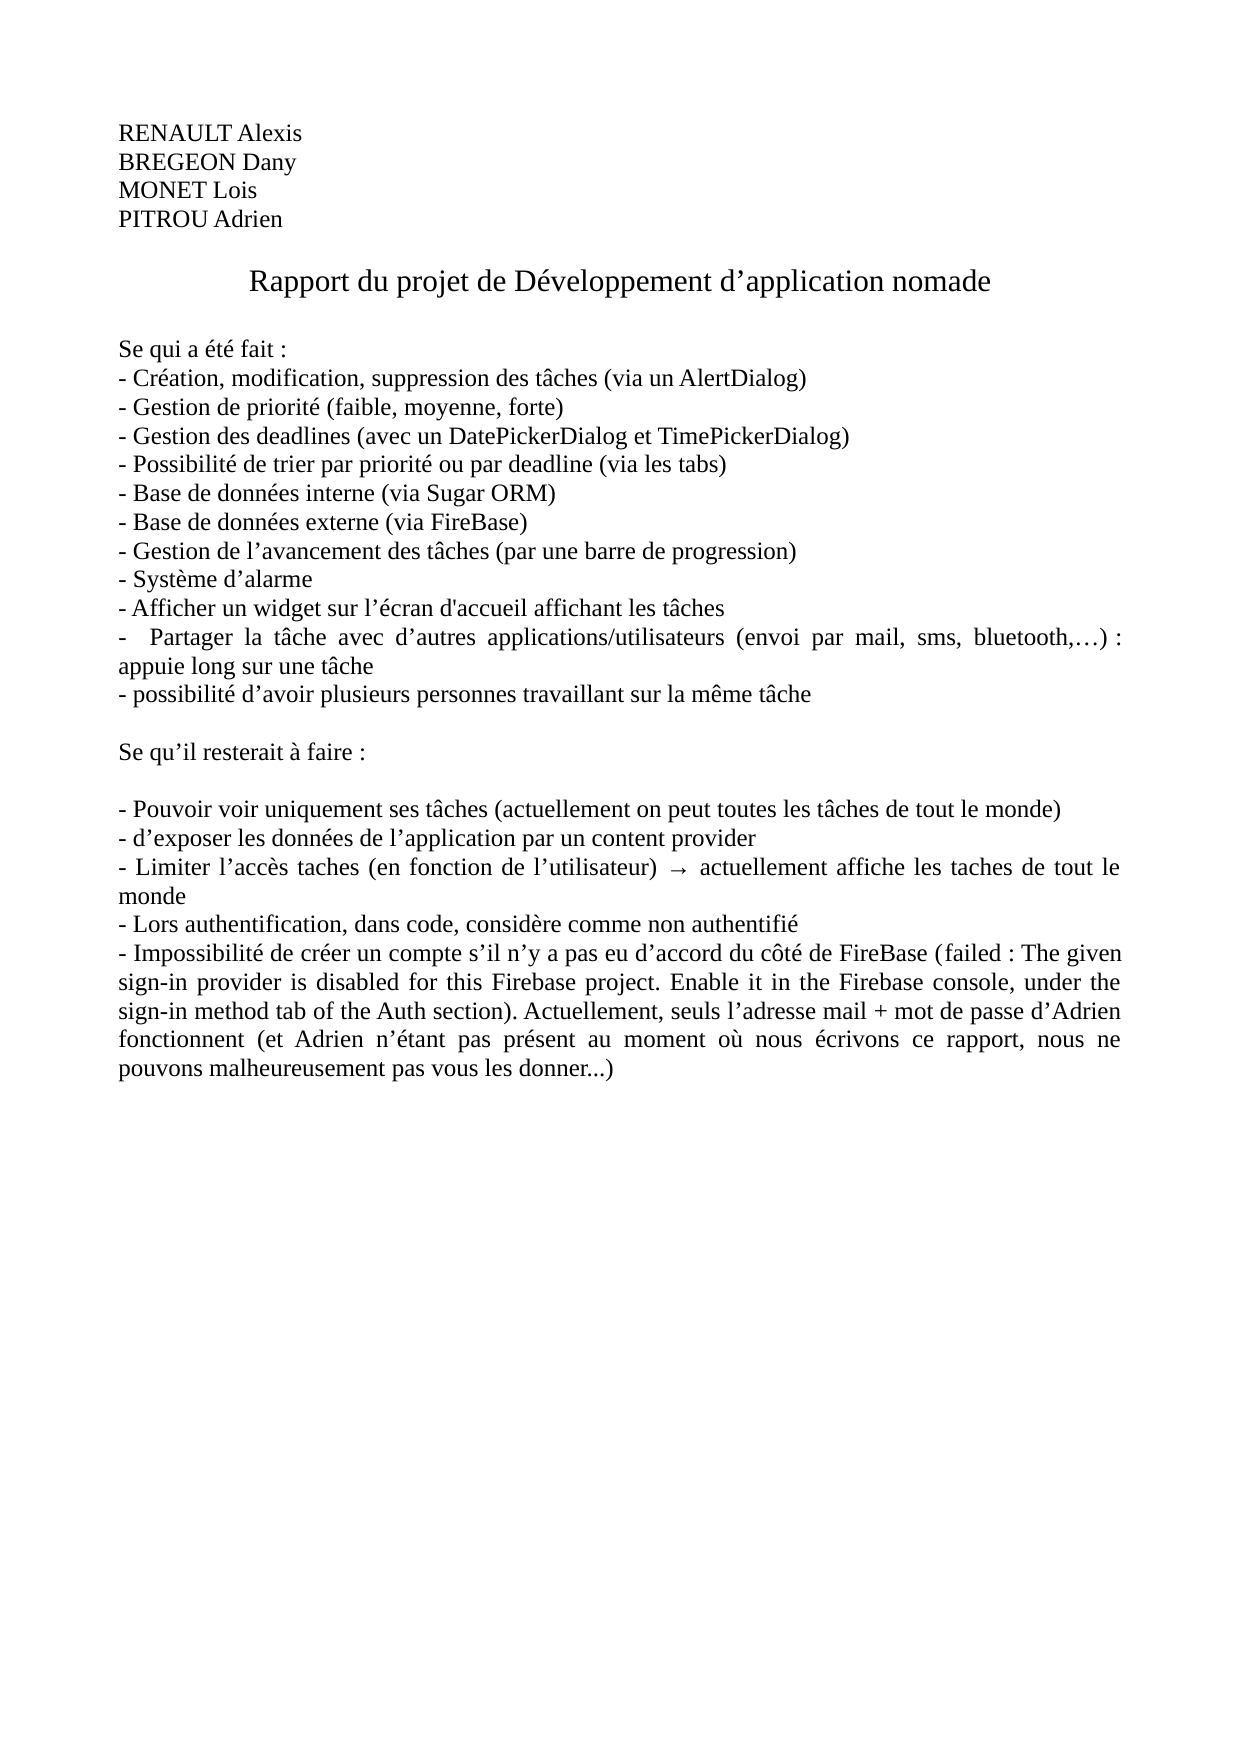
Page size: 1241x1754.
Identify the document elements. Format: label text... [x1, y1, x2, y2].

text Rapport du projet de Développement d’application nomade [118, 263, 1122, 298]
text - Lors authentification, dans code, considère comme non authentifié [118, 909, 1122, 938]
text - Base de données externe (via FireBase) [118, 507, 1122, 536]
text - Gestion de l’avancement des tâches (par une barre de progression) [118, 536, 1122, 564]
text - Gestion des deadlines (avec un DatePickerDialog et TimePickerDialog) [118, 421, 1122, 449]
text Se qui a été fait : [118, 334, 1122, 363]
text - Impossibilité de créer un compte s’il n’y a pas eu d’accord du côté de FireBase (failed : The given sign-in provider is disabled for this Firebase project. Enable it in the Firebase console, under the sign-in method tab of the Auth section). Actuellement, seuls l’adresse mail + mot de passe d’Adrien fonctionnent (et Adrien n’étant pas présent au moment où nous écrivons ce rapport, nous ne pouvons malheureusement pas vous les donner...) [118, 938, 1122, 1082]
text - possibilité d’avoir plusieurs personnes travaillant sur la même tâche [118, 679, 1122, 708]
text - Afficher un widget sur l’écran d'accueil affichant les tâches [118, 593, 1122, 622]
text - Création, modification, suppression des tâches (via un AlertDialog) [118, 363, 1122, 392]
text - Gestion de priorité (faible, moyenne, forte) [118, 392, 1122, 421]
text - d’exposer les données de l’application par un content provider [118, 823, 1122, 852]
text - Base de données interne (via Sugar ORM) [118, 478, 1122, 507]
text - Limiter l’accès taches (en fonction de l’utilisateur) → actuellement affiche les taches de tout le monde [118, 852, 1122, 909]
text - Système d’alarme [118, 564, 1122, 593]
text - Pouvoir voir uniquement ses tâches (actuellement on peut toutes les tâches de tout le monde) [118, 794, 1122, 823]
text - Possibilité de trier par priorité ou par deadline (via les tabs) [118, 449, 1122, 478]
text Se qu’il resterait à faire : [118, 737, 1122, 766]
text - Partager la tâche avec d’autres applications/utilisateurs (envoi par mail, sms, bluetooth,…) : appuie long sur une tâche [118, 622, 1122, 679]
